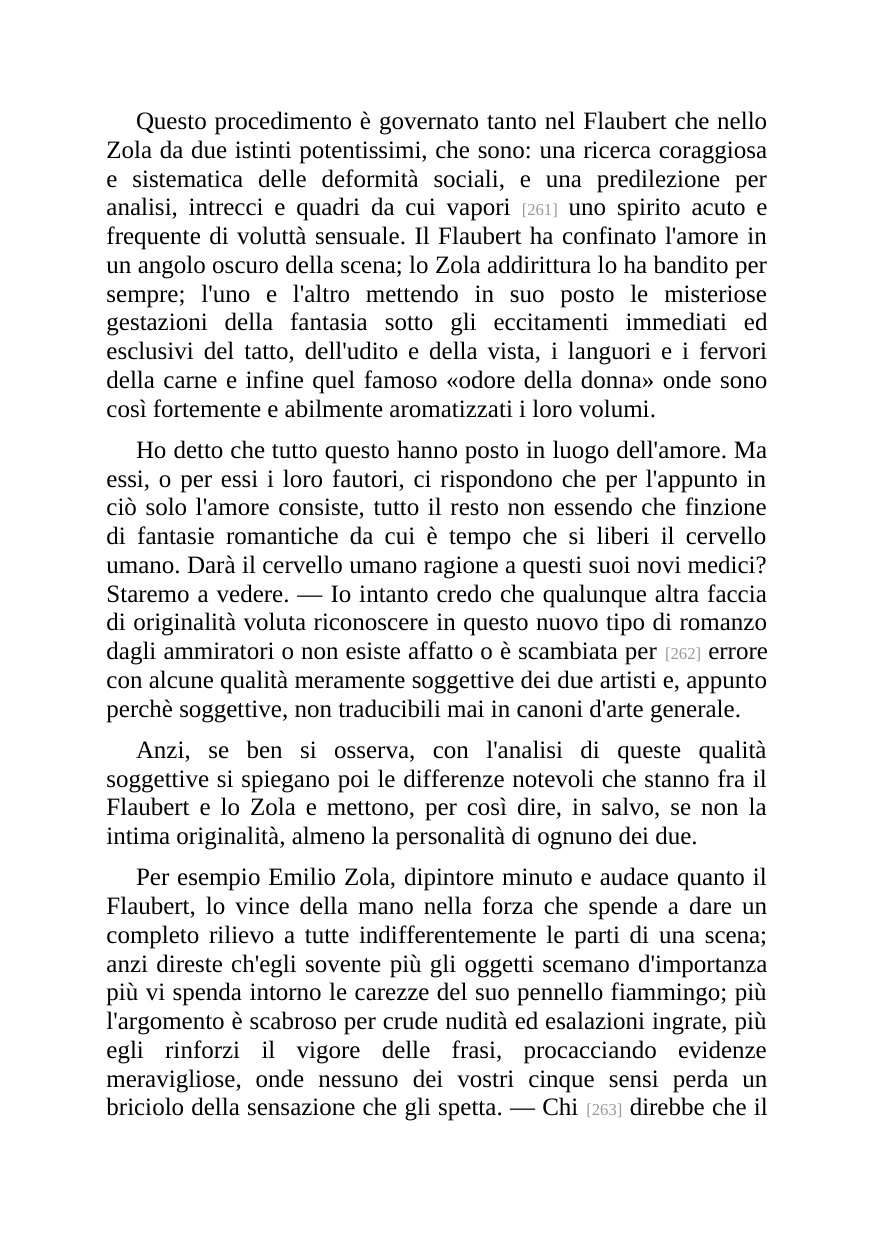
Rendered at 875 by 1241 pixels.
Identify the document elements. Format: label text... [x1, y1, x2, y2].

text Anzi, se ben si osserva, con l'analisi di queste qualità soggettive si spiegano poi le differenze notevoli che stanno fra il Flaubert e lo Zola e mettono, per così dire, in salvo, se non la intima originalità, almeno la personalità di ognuno dei due. [106, 735, 768, 850]
text Per esempio Emilio Zola, dipintore minuto e audace quanto il Flaubert, lo vince della mano nella forza che spende a dare un completo rilievo a tutte indifferentemente le parti di una scena; anzi direste ch'egli sovente più gli oggetti scemano d'importanza più vi spenda intorno le carezze del suo pennello fiammingo; più l'argomento è scabroso per crude nudità ed esalazioni ingrate, più egli rinforzi il vigore delle frasi, procacciando evidenze meravigliose, onde nessuno dei vostri cinque sensi perda un briciolo della sensazione che gli spetta. — Chi [263] direbbe che il [106, 862, 768, 1121]
text Questo procedimento è governato tanto nel Flaubert che nello Zola da due istinti potentissimi, che sono: una ricerca coraggiosa e sistematica delle deformità sociali, e una predilezione per analisi, intrecci e quadri da cui vapori [261] uno spirito acuto e frequente di voluttà sensuale. Il Flaubert ha confinato l'amore in un angolo oscuro della scena; lo Zola addirittura lo ha bandito per sempre; l'uno e l'altro mettendo in suo posto le misteriose gestazioni della fantasia sotto gli eccitamenti immediati ed esclusivi del tatto, dell'udito e della vista, i languori e i fervori della carne e infine quel famoso «odore della donna» onde sono così fortemente e abilmente aromatizzati i loro volumi. [106, 106, 768, 422]
text Ho detto che tutto questo hanno posto in luogo dell'amore. Ma essi, o per essi i loro fautori, ci rispondono che per l'appunto in ciò solo l'amore consiste, tutto il resto non essendo che finzione di fantasie romantiche da cui è tempo che si liberi il cervello umano. Darà il cervello umano ragione a questi suoi novi medici? Staremo a vedere. — Io intanto credo che qualunque altra faccia di originalità voluta riconoscere in questo nuovo tipo di romanzo dagli ammiratori o non esiste affatto o è scambiata per [262] errore con alcune qualità meramente soggettive dei due artisti e, appunto perchè soggettive, non traducibili mai in canoni d'arte generale. [106, 435, 768, 722]
